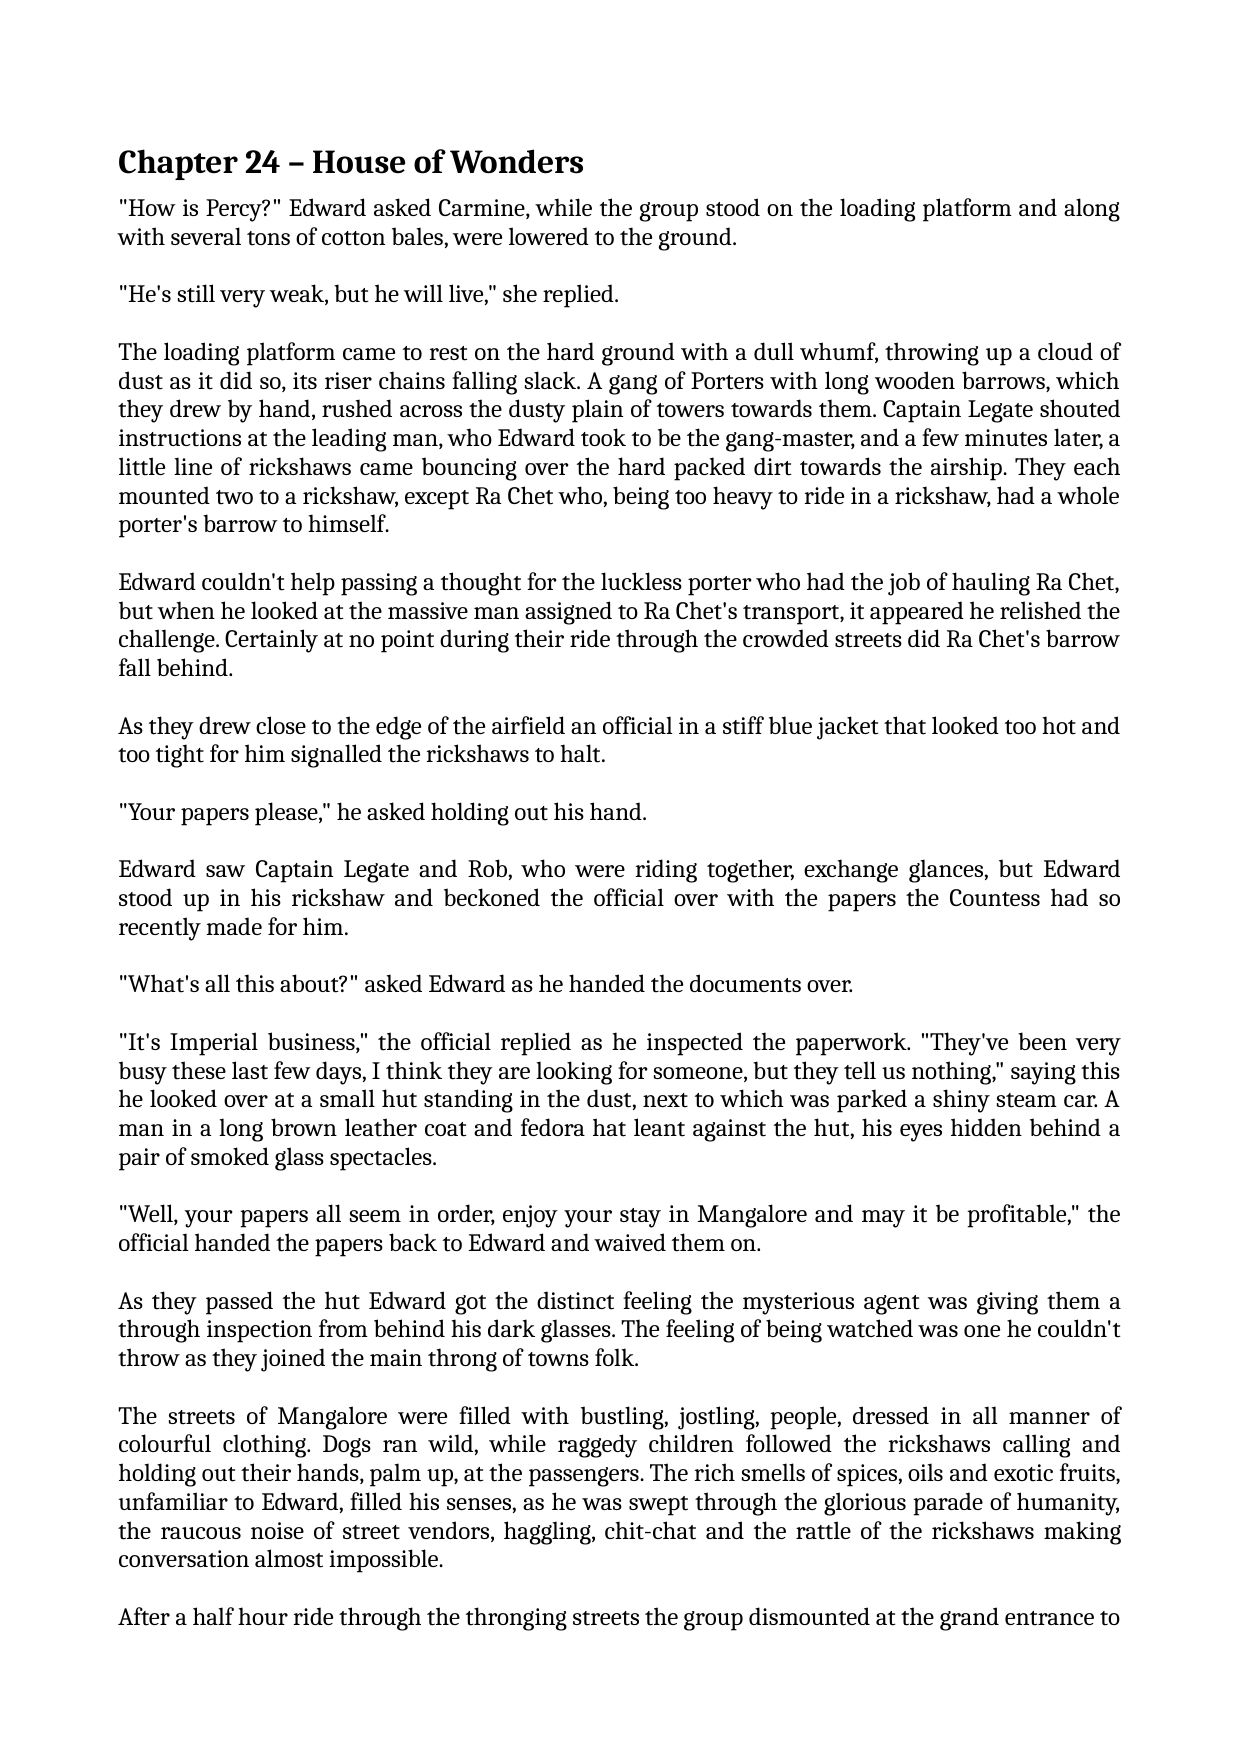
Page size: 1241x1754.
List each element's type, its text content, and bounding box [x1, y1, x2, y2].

subtitle Chapter 24 – House of Wonders [118, 143, 1122, 182]
text "How is Percy?" Edward asked Carmine, while the group stood on the loading platform and along with several tons of cotton bales, were lowered to the ground. [118, 194, 1122, 252]
text "Your papers please," he asked holding out his hand. [118, 798, 1122, 827]
text "Well, your papers all seem in order, enjoy your stay in Mangalore and may it be profitable," the official handed the papers back to Edward and waived them on. [118, 1200, 1122, 1258]
text After a half hour ride through the thronging streets the group dismounted at the grand entrance to [118, 1603, 1122, 1632]
text "He's still very weak, but he will live," she replied. [118, 280, 1122, 309]
text "It's Imperial business," the official replied as he inspected the paperwork. "They've been very busy these last few days, I think they are looking for someone, but they tell us nothing," saying this he looked over at a small hut standing in the dust, next to which was parked a shiny steam car. A man in a long brown leather coat and fedora hat leant against the hut, his eyes hidden behind a pair of smoked glass spectacles. [118, 1028, 1122, 1172]
text Edward saw Captain Legate and Rob, who were riding together, exchange glances, but Edward stood up in his rickshaw and beckoned the official over with the papers the Countess had so recently made for him. [118, 855, 1122, 942]
text As they passed the hut Edward got the distinct feeling the mysterious agent was giving them a through inspection from behind his dark glasses. The feeling of being watched was one he couldn't throw as they joined the main throng of towns folk. [118, 1287, 1122, 1373]
text "What's all this about?" asked Edward as he handed the documents over. [118, 970, 1122, 999]
text The loading platform came to rest on the hard ground with a dull whumf, throwing up a cloud of dust as it did so, its riser chains falling slack. A gang of Porters with long wooden barrows, which they drew by hand, rushed across the dusty plain of towers towards them. Captain Legate shouted instructions at the leading man, who Edward took to be the gang-master, and a few minutes later, a little line of rickshaws came bouncing over the hard packed dirt towards the airship. They each mounted two to a rickshaw, except Ra Chet who, being too heavy to ride in a rickshaw, had a whole porter's barrow to himself. [118, 338, 1122, 539]
text As they drew close to the edge of the airfield an official in a stiff blue jacket that looked too hot and too tight for him signalled the rickshaws to halt. [118, 712, 1122, 769]
text Edward couldn't help passing a thought for the luckless porter who had the job of hauling Ra Chet, but when he looked at the massive man assigned to Ra Chet's transport, it appeared he relished the challenge. Certainly at no point during their ride through the crowded streets did Ra Chet's barrow fall behind. [118, 568, 1122, 683]
text The streets of Mangalore were filled with bustling, jostling, people, dressed in all manner of colourful clothing. Dogs ran wild, while raggedy children followed the rickshaws calling and holding out their hands, palm up, at the passengers. The rich smells of spices, oils and exotic fruits, unfamiliar to Edward, filled his senses, as he was swept through the glorious parade of humanity, the raucous noise of street vendors, haggling, chit-chat and the rattle of the rickshaws making conversation almost impossible. [118, 1402, 1122, 1574]
